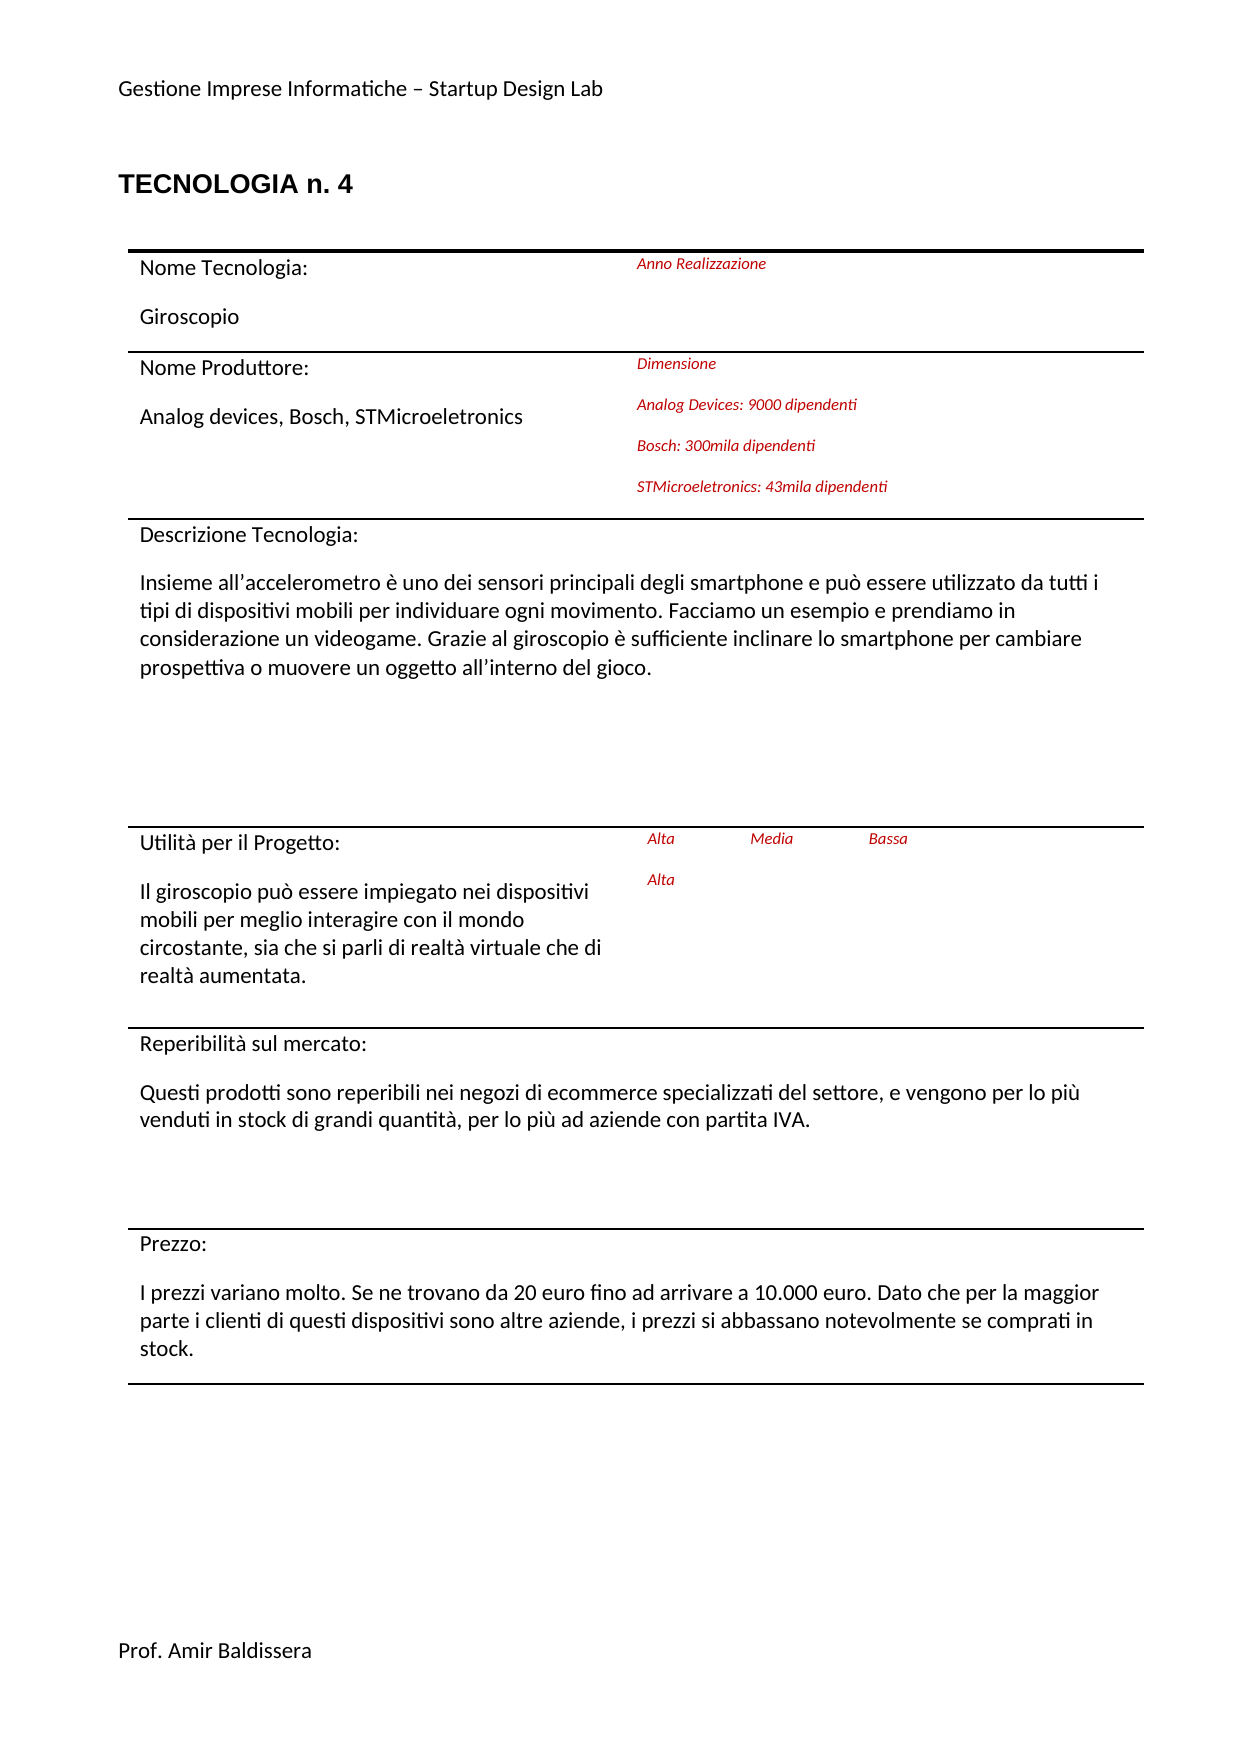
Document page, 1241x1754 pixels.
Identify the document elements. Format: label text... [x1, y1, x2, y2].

table_cell Alta Media Bassa Alta [636, 828, 1144, 1027]
table_cell Prezzo: I prezzi variano molto. Se ne trovano da 20 euro fino ad arrivare a 10.000 euro. Dato che per la maggior parte i clienti di questi dispositivi sono altre aziende, i prezzi si abbassano notevolmente se comprati in stock. [128, 1230, 1144, 1383]
table_header Nome Tecnologia: Giroscopio [128, 253, 626, 351]
table_cell Reperibilità sul mercato: Questi prodotti sono reperibili nei negozi di ecommerce specializzati del settore, e vengono per lo più venduti in stock di grandi quantità, per lo più ad aziende con partita IVA. [128, 1029, 1144, 1227]
table_cell Nome Produttore: Analog devices, Bosch, STMicroeletronics [128, 353, 626, 518]
table_header Anno Realizzazione [626, 253, 1144, 351]
table_cell Utilità per il Progetto: Il giroscopio può essere impiegato nei dispositivi mobili per meglio interagire con il mondo circostante, sia che si parli di realtà virtuale che di realtà aumentata. [128, 828, 636, 1027]
table_cell Dimensione Analog Devices: 9000 dipendenti Bosch: 300mila dipendenti STMicroeletronics: 43mila dipendenti [626, 353, 1144, 518]
table_cell Descrizione Tecnologia: Insieme all’accelerometro è uno dei sensori principali degli smartphone e può essere utilizzato da tutti i tipi di dispositivi mobili per individuare ogni movimento. Facciamo un esempio e prendiamo in considerazione un videogame. Grazie al giroscopio è sufficiente inclinare lo smartphone per cambiare prospettiva o muovere un oggetto all’interno del gioco. [128, 520, 1144, 826]
subtitle TECNOLOGIA n. 4 [118, 168, 1122, 200]
